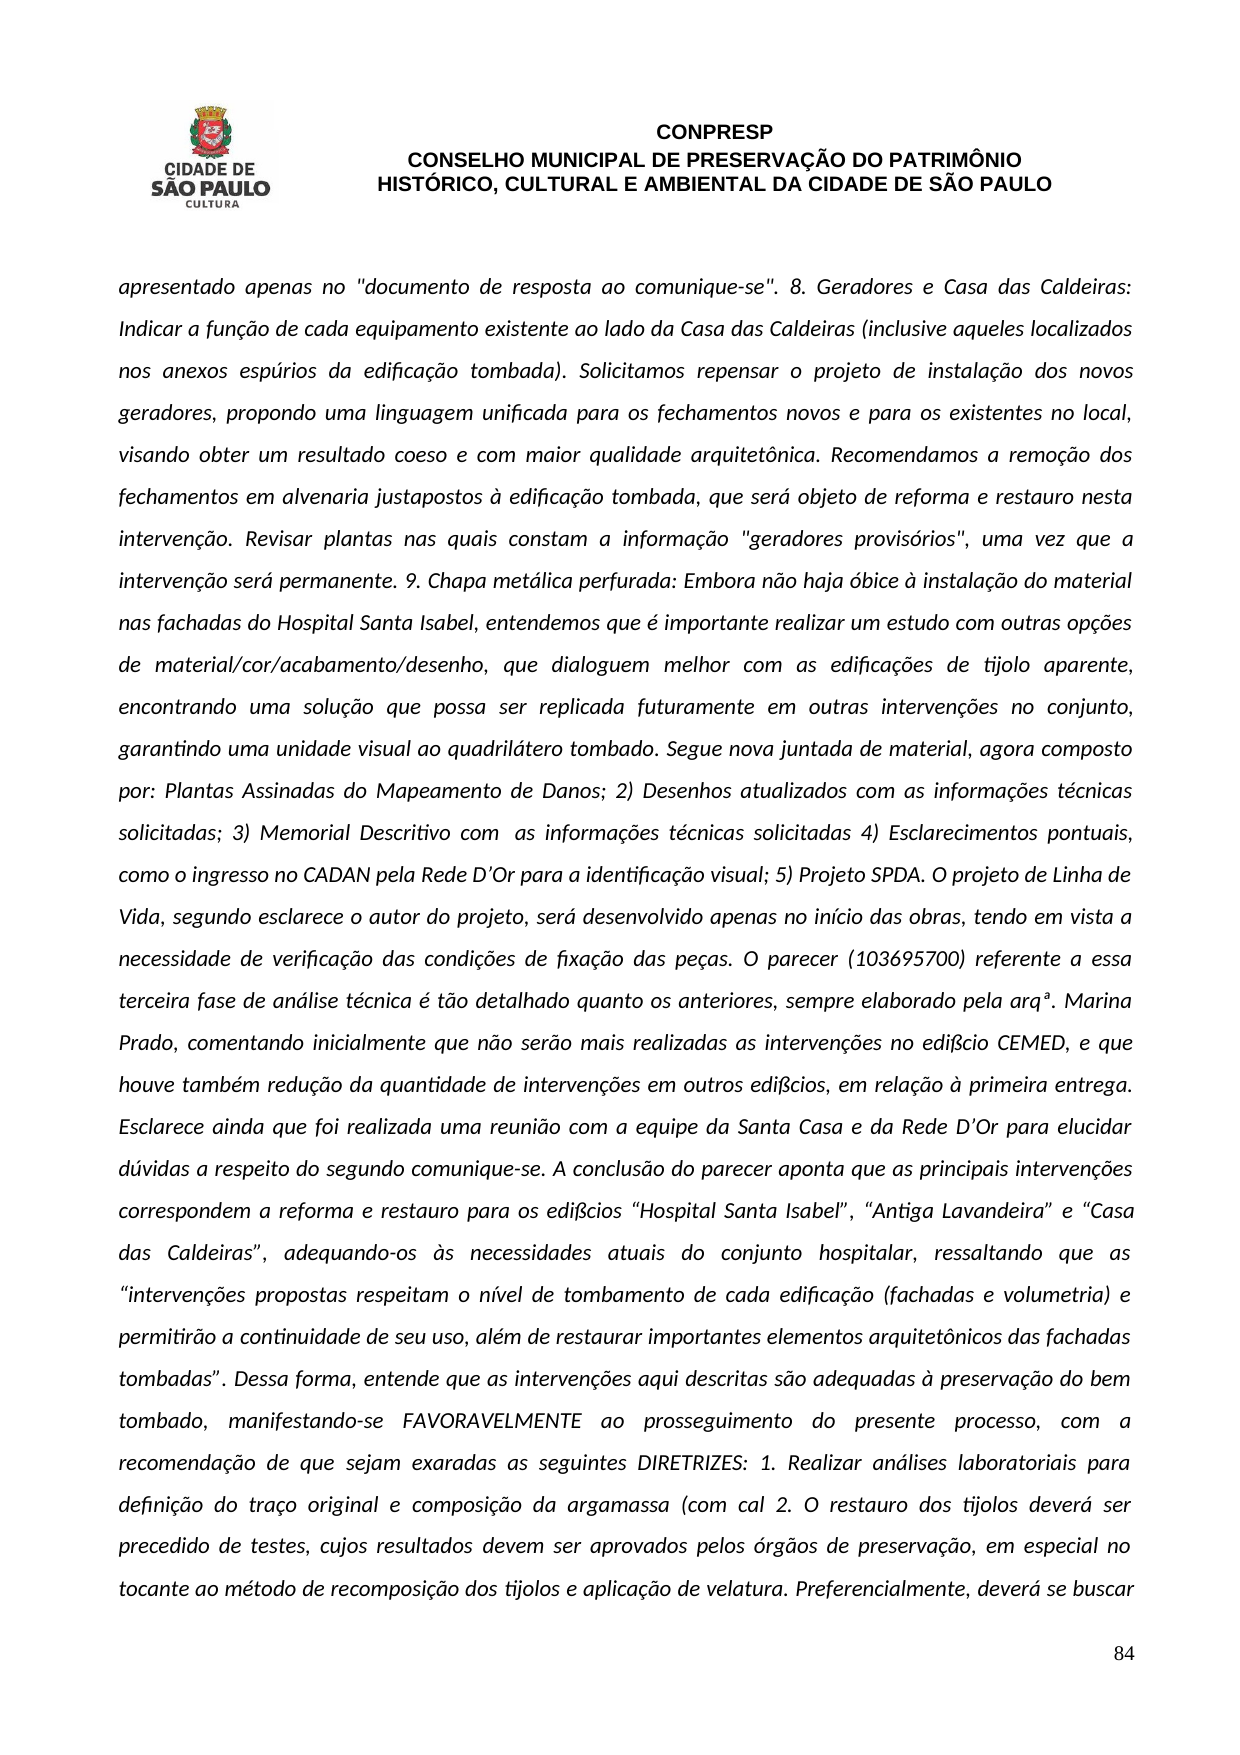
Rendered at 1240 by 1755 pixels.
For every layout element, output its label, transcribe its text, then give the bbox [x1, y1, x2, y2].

text apresentado apenas no "documento de resposta ao comunique-se". 8. Geradores e Casa das Caldeiras: Indicar a função de cada equipamento existente ao lado da Casa das Caldeiras (inclusive aqueles localizados nos anexos espúrios da ediﬁcação tombada). Solicitamos repensar o projeto de instalação dos novos geradores, propondo uma linguagem uniﬁcada para os fechamentos novos e para os existentes no local, visando obter um resultado coeso e com maior qualidade arquitetônica. Recomendamos a remoção dos fechamentos em alvenaria justapostos à ediﬁcação tombada, que será objeto de reforma e restauro nesta intervenção. Revisar plantas nas quais constam a informação "geradores provisórios", uma vez que a intervenção será permanente. 9. Chapa metálica perfurada: Embora não haja óbice à instalação do material nas fachadas do Hospital Santa Isabel, entendemos que é importante realizar um estudo com outras opções de material/cor/acabamento/desenho, que dialoguem melhor com as ediﬁcações de tijolo aparente, encontrando uma solução que possa ser replicada futuramente em outras intervenções no conjunto, garantindo uma unidade visual ao quadrilátero tombado. Segue nova juntada de material, agora composto por: Plantas Assinadas do Mapeamento de Danos; 2) Desenhos atualizados com as informações técnicas solicitadas; 3) Memorial Descritivo com as informações técnicas solicitadas 4) Esclarecimentos pontuais, como o ingresso no CADAN pela Rede D’Or para a identiﬁcação visual; 5) Projeto SPDA. O projeto de Linha de Vida, segundo esclarece o autor do projeto, será desenvolvido apenas no início das obras, tendo em vista a necessidade de veriﬁcação das condições de ﬁxação das peças. O parecer (103695700) referente a essa terceira fase de análise técnica é tão detalhado quanto os anteriores, sempre elaborado pela arqª. Marina Prado, comentando inicialmente que não serão mais realizadas as intervenções no edißcio CEMED, e que houve também redução da quantidade de intervenções em outros edißcios, em relação à primeira entrega. Esclarece ainda que foi realizada uma reunião com a equipe da Santa Casa e da Rede D’Or para elucidar dúvidas a respeito do segundo comunique-se. A conclusão do parecer aponta que as principais intervenções correspondem a reforma e restauro para os edißcios “Hospital Santa Isabel”, “Antiga Lavandeira” e “Casa das Caldeiras”, adequando-os às necessidades atuais do conjunto hospitalar, ressaltando que as “intervenções propostas respeitam o nível de tombamento de cada ediﬁcação (fachadas e volumetria) e permitirão a continuidade de seu uso, além de restaurar importantes elementos arquitetônicos das fachadas tombadas”. Dessa forma, entende que as intervenções aqui descritas são adequadas à preservação do bem tombado, manifestando-se FAVORAVELMENTE ao prosseguimento do presente processo, com a recomendação de que sejam exaradas as seguintes DIRETRIZES: 1. Realizar análises laboratoriais para deﬁnição do traço original e composição da argamassa (com cal 2. O restauro dos tijolos deverá ser precedido de testes, cujos resultados devem ser aprovados pelos órgãos de preservação, em especial no tocante ao método de recomposição dos tijolos e aplicação de velatura. Preferencialmente, deverá se buscar [118, 272, 1134, 1602]
